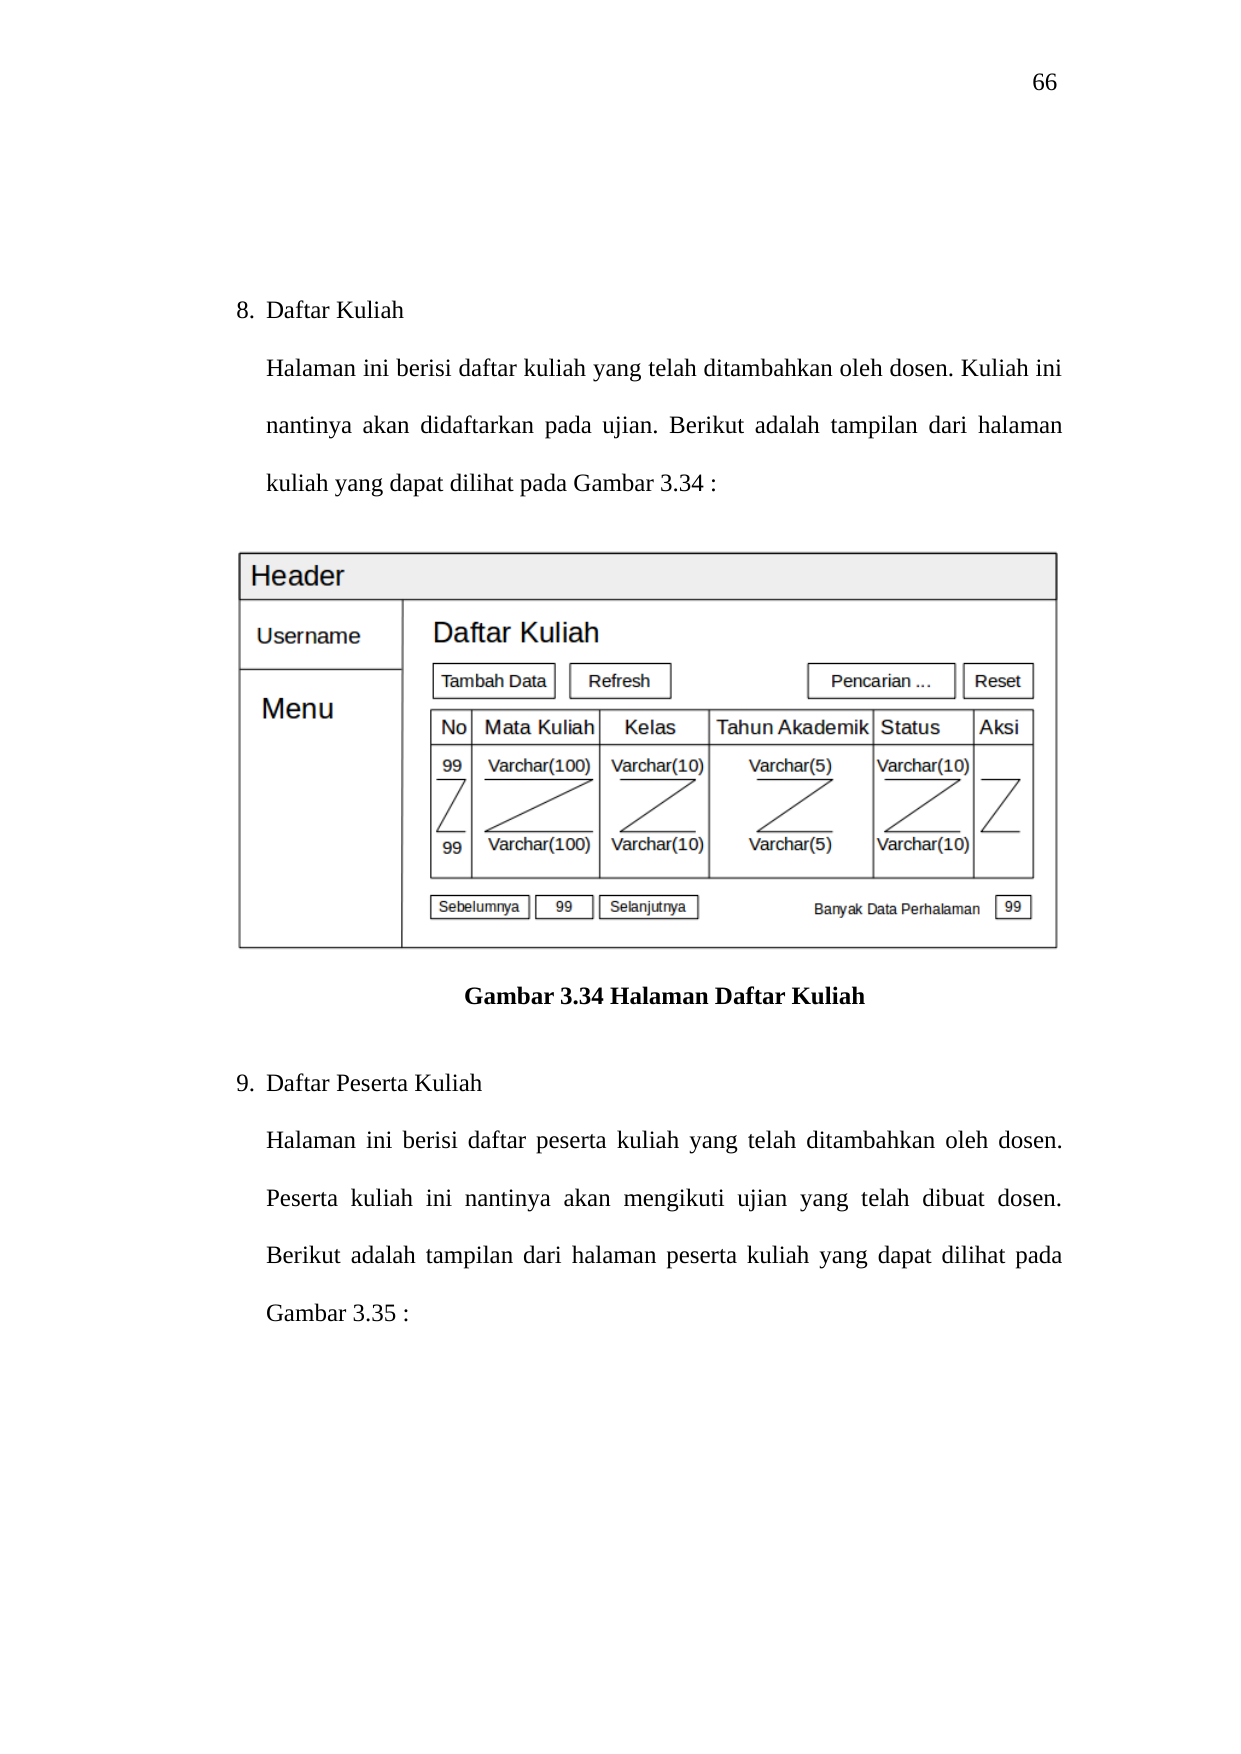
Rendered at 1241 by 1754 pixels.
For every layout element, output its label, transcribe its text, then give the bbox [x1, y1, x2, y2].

list Halaman ini berisi daftar peserta kuliah yang telah ditambahkan oleh dosen. Peserta kuliah ini nantinya akan mengikuti ujian yang telah dibuat dosen. Berikut adalah tampilan dari halaman peserta kuliah yang dapat dilihat pada Gambar 3.35 : [236, 1125, 1063, 1326]
list [236, 525, 1063, 547]
list Daftar Peserta Kuliah [236, 1068, 1063, 1096]
picture [236, 547, 1064, 953]
list Halaman ini berisi daftar kuliah yang telah ditambahkan oleh dosen. Kuliah ini nantinya akan didaftarkan pada ujian. Berikut adalah tampilan dari halaman kuliah yang dapat dilihat pada Gambar 3.34 : [236, 353, 1063, 497]
list Gambar 3.34 Halaman Daftar Kuliah [236, 953, 1063, 1010]
list Daftar Kuliah [236, 295, 1063, 324]
